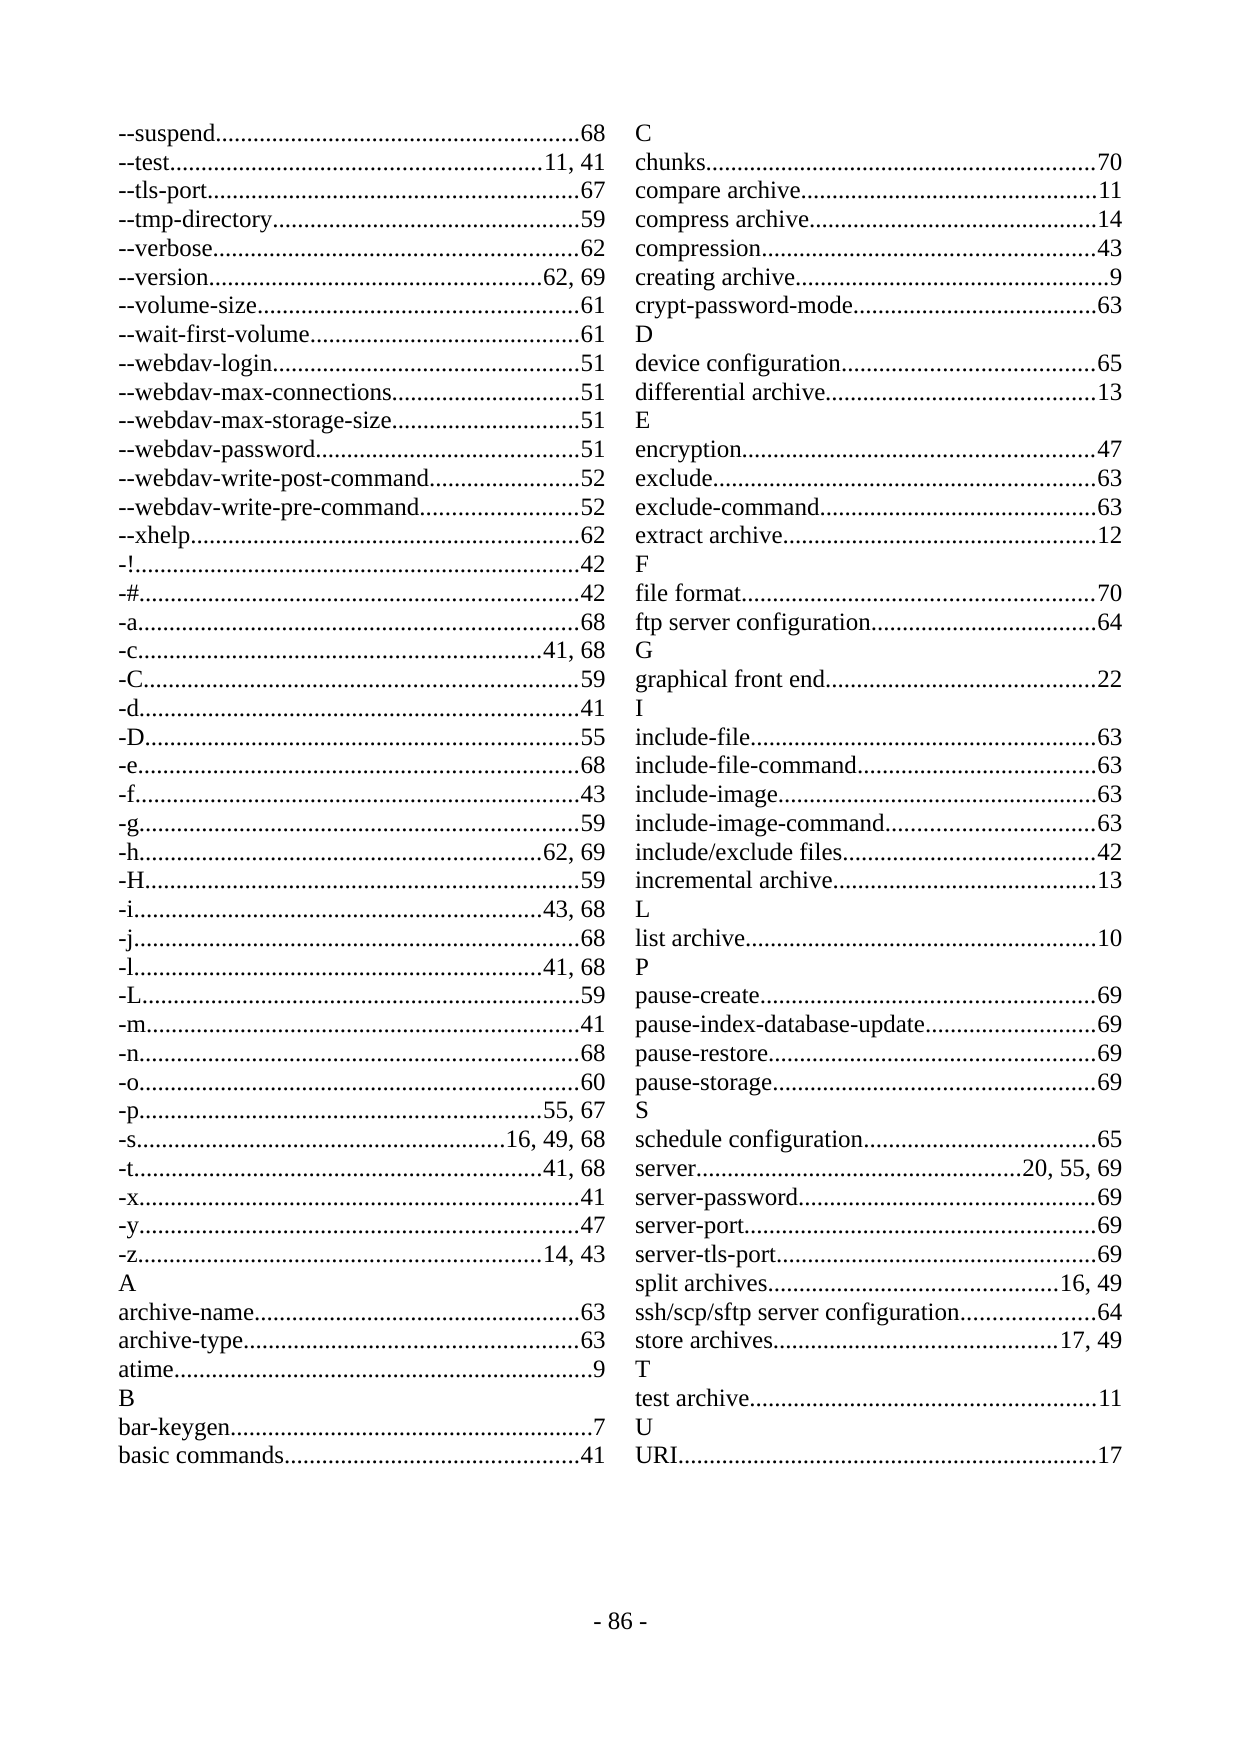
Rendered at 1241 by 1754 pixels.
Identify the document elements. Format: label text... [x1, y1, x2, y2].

text -o 60 [118, 1067, 605, 1096]
text D [635, 319, 1122, 348]
text encryption 47 [635, 434, 1122, 463]
text -L 59 [118, 981, 605, 1009]
text --test 11, 41 [118, 147, 605, 176]
text S [635, 1096, 1122, 1124]
text exclude-command 63 [635, 492, 1122, 521]
text pause-storage 69 [635, 1067, 1122, 1096]
text compress archive 14 [635, 204, 1122, 233]
text -! 42 [118, 549, 605, 578]
text F [635, 549, 1122, 578]
text --verbose 62 [118, 233, 605, 262]
text bar-keygen 7 [118, 1412, 605, 1441]
text pause-restore 69 [635, 1038, 1122, 1067]
text include/exclude files 42 [635, 837, 1122, 866]
text -# 42 [118, 578, 605, 607]
text compare archive 11 [635, 176, 1122, 204]
text URI 17 [635, 1441, 1122, 1469]
text differential archive 13 [635, 377, 1122, 406]
text -x 41 [118, 1182, 605, 1211]
text --webdav-max-storage-size 51 [118, 406, 605, 434]
text --tls-port 67 [118, 176, 605, 204]
text --xhelp 62 [118, 521, 605, 549]
text T [635, 1354, 1122, 1383]
text C [635, 118, 1122, 147]
text -y 47 [118, 1211, 605, 1239]
text --webdav-write-pre-command 52 [118, 492, 605, 521]
text -i 43, 68 [118, 894, 605, 923]
text ssh/scp/sftp server configuration 64 [635, 1297, 1122, 1326]
text P [635, 952, 1122, 981]
text -m 41 [118, 1009, 605, 1038]
text incremental archive 13 [635, 866, 1122, 894]
text -H 59 [118, 866, 605, 894]
text -D 55 [118, 722, 605, 751]
text B [118, 1383, 605, 1412]
text extract archive 12 [635, 521, 1122, 549]
text compression 43 [635, 233, 1122, 262]
text --tmp-directory 59 [118, 204, 605, 233]
text G [635, 636, 1122, 664]
text list archive 10 [635, 923, 1122, 952]
text E [635, 406, 1122, 434]
text -h 62, 69 [118, 837, 605, 866]
text -d 41 [118, 693, 605, 722]
text crypt-password-mode 63 [635, 291, 1122, 319]
text --suspend 68 [118, 118, 605, 147]
text include-image 63 [635, 779, 1122, 808]
text L [635, 894, 1122, 923]
text server-tls-port 69 [635, 1239, 1122, 1268]
text device configuration 65 [635, 348, 1122, 377]
text schedule configuration 65 [635, 1124, 1122, 1153]
text graphical front end 22 [635, 664, 1122, 693]
text I [635, 693, 1122, 722]
text --volume-size 61 [118, 291, 605, 319]
text -f 43 [118, 779, 605, 808]
text basic commands 41 [118, 1441, 605, 1469]
text include-image-command 63 [635, 808, 1122, 837]
text --webdav-login 51 [118, 348, 605, 377]
text -l 41, 68 [118, 952, 605, 981]
text A [118, 1268, 605, 1297]
text --version 62, 69 [118, 262, 605, 291]
text --webdav-password 51 [118, 434, 605, 463]
text pause-create 69 [635, 981, 1122, 1009]
text file format 70 [635, 578, 1122, 607]
text server-port 69 [635, 1211, 1122, 1239]
text -s 16, 49, 68 [118, 1124, 605, 1153]
text -p 55, 67 [118, 1096, 605, 1124]
text ftp server configuration 64 [635, 607, 1122, 636]
text -c 41, 68 [118, 636, 605, 664]
text store archives 17, 49 [635, 1326, 1122, 1354]
text pause-index-database-update 69 [635, 1009, 1122, 1038]
text -a 68 [118, 607, 605, 636]
text creating archive 9 [635, 262, 1122, 291]
text test archive 11 [635, 1383, 1122, 1412]
text exclude 63 [635, 463, 1122, 492]
text -e 68 [118, 751, 605, 779]
text server 20, 55, 69 [635, 1153, 1122, 1182]
text -C 59 [118, 664, 605, 693]
text server-password 69 [635, 1182, 1122, 1211]
text atime 9 [118, 1354, 605, 1383]
text -j 68 [118, 923, 605, 952]
text include-file-command 63 [635, 751, 1122, 779]
text -n 68 [118, 1038, 605, 1067]
text --webdav-max-connections 51 [118, 377, 605, 406]
text -t 41, 68 [118, 1153, 605, 1182]
text split archives 16, 49 [635, 1268, 1122, 1297]
text -g 59 [118, 808, 605, 837]
text archive-name 63 [118, 1297, 605, 1326]
text U [635, 1412, 1122, 1441]
text archive-type 63 [118, 1326, 605, 1354]
text chunks 70 [635, 147, 1122, 176]
text --wait-first-volume 61 [118, 319, 605, 348]
text include-file 63 [635, 722, 1122, 751]
text --webdav-write-post-command 52 [118, 463, 605, 492]
text -z 14, 43 [118, 1239, 605, 1268]
